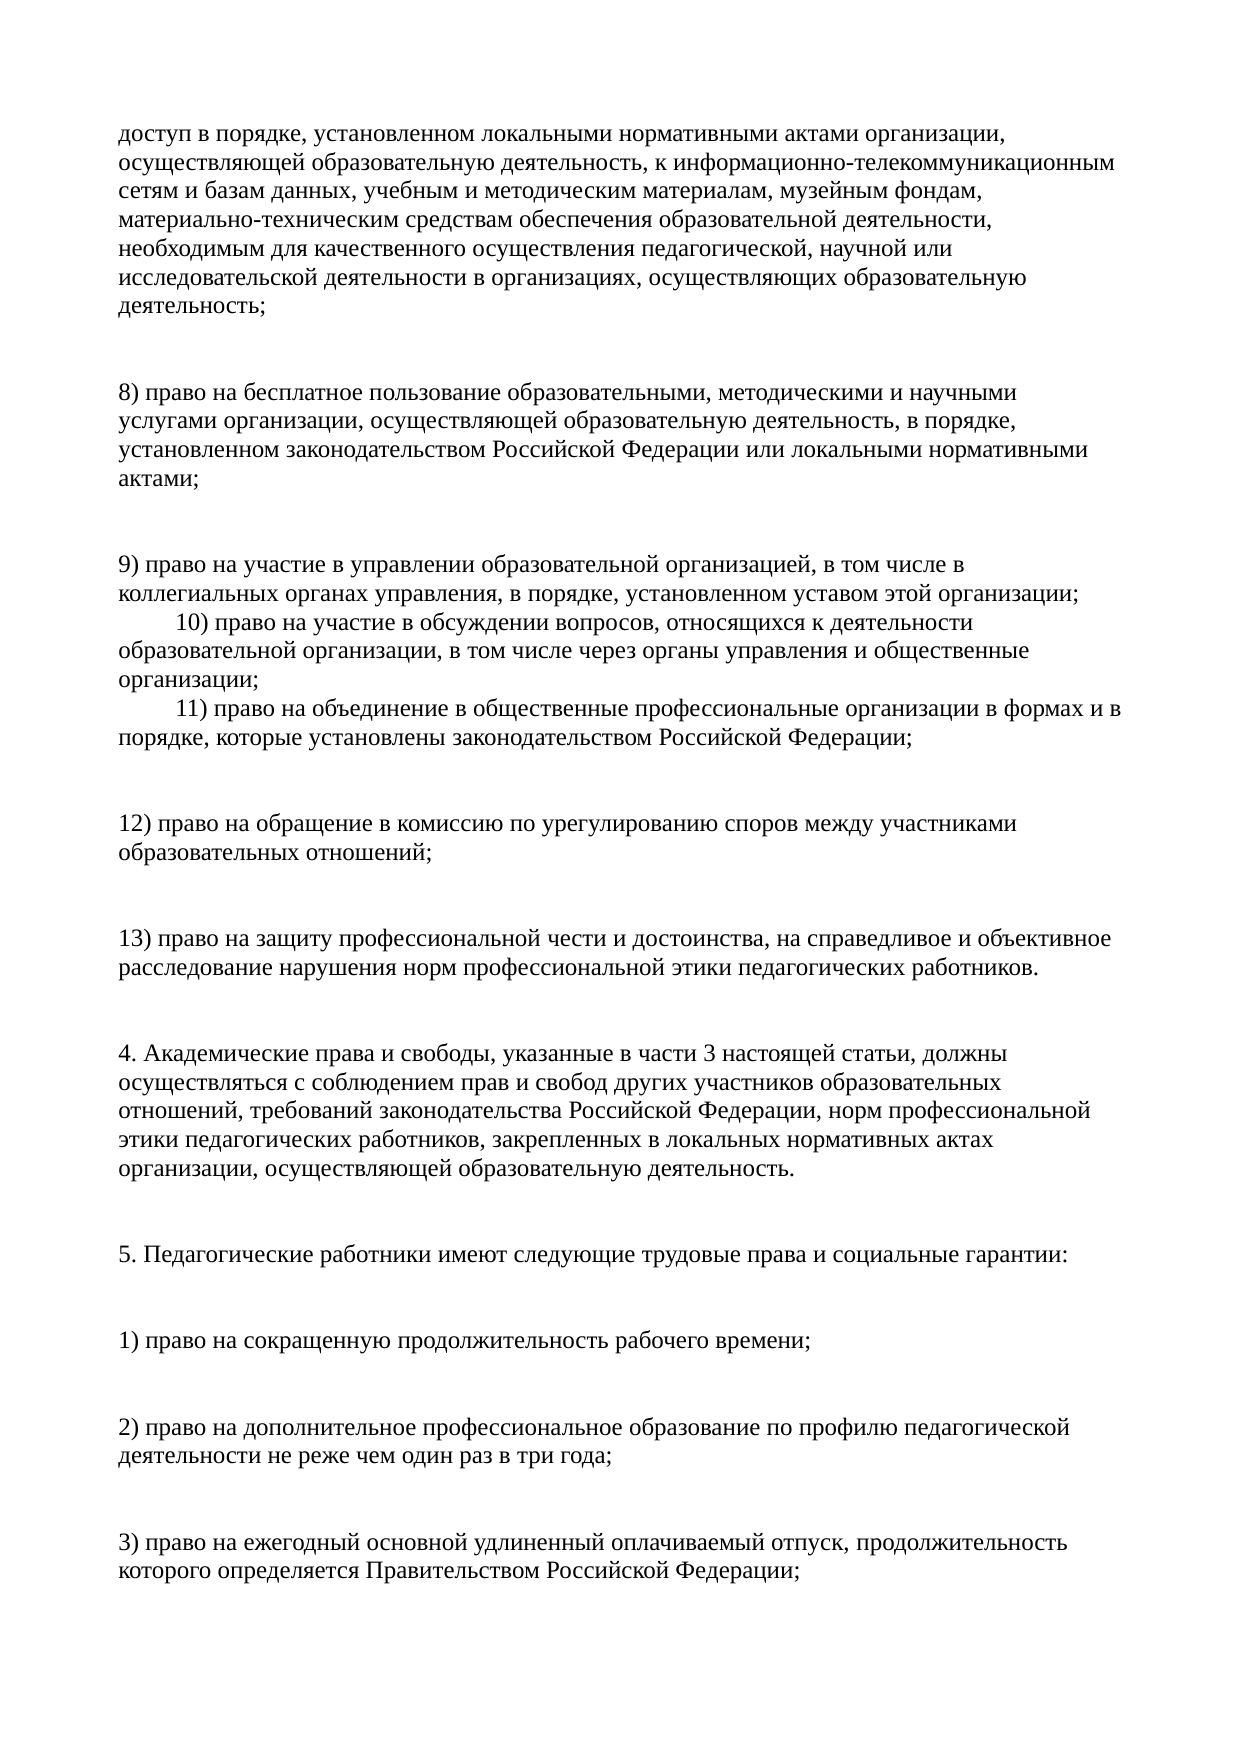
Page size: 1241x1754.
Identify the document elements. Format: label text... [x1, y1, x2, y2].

text доступ в порядке, установленном локальными нормативными актами организации, осуществляющей образовательную деятельность, к информационно-телекоммуникационным сетям и базам данных, учебным и методическим материалам, музейным фондам, материально-техническим средствам обеспечения образовательной деятельности, необходимым для качественного осуществления педагогической, научной или исследовательской деятельности в организациях, осуществляющих образовательную деятельность; [118, 118, 1122, 319]
text 11) право на объединение в общественные профессиональные организации в формах и в порядке, которые установлены законодательством Российской Федерации; [118, 693, 1122, 751]
text 9) право на участие в управлении образовательной организацией, в том числе в коллегиальных органах управления, в порядке, установленном уставом этой организации; [118, 549, 1122, 607]
text 12) право на обращение в комиссию по урегулированию споров между участниками образовательных отношений; [118, 808, 1122, 866]
text 3) право на ежегодный основной удлиненный оплачиваемый отпуск, продолжительность которого определяется Правительством Российской Федерации; [118, 1527, 1122, 1584]
text 10) право на участие в обсуждении вопросов, относящихся к деятельности образовательной организации, в том числе через органы управления и общественные организации; [118, 607, 1122, 693]
text 5. Педагогические работники имеют следующие трудовые права и социальные гарантии: [118, 1239, 1122, 1268]
text 4. Академические права и свободы, указанные в части 3 настоящей статьи, должны осуществляться с соблюдением прав и свобод других участников образовательных отношений, требований законодательства Российской Федерации, норм профессиональной этики педагогических работников, закрепленных в локальных нормативных актах организации, осуществляющей образовательную деятельность. [118, 1038, 1122, 1182]
text 8) право на бесплатное пользование образовательными, методическими и научными услугами организации, осуществляющей образовательную деятельность, в порядке, установленном законодательством Российской Федерации или локальными нормативными актами; [118, 377, 1122, 492]
text 13) право на защиту профессиональной чести и достоинства, на справедливое и объективное расследование нарушения норм профессиональной этики педагогических работников. [118, 923, 1122, 981]
text 2) право на дополнительное профессиональное образование по профилю педагогической деятельности не реже чем один раз в три года; [118, 1412, 1122, 1469]
text 1) право на сокращенную продолжительность рабочего времени; [118, 1326, 1122, 1354]
